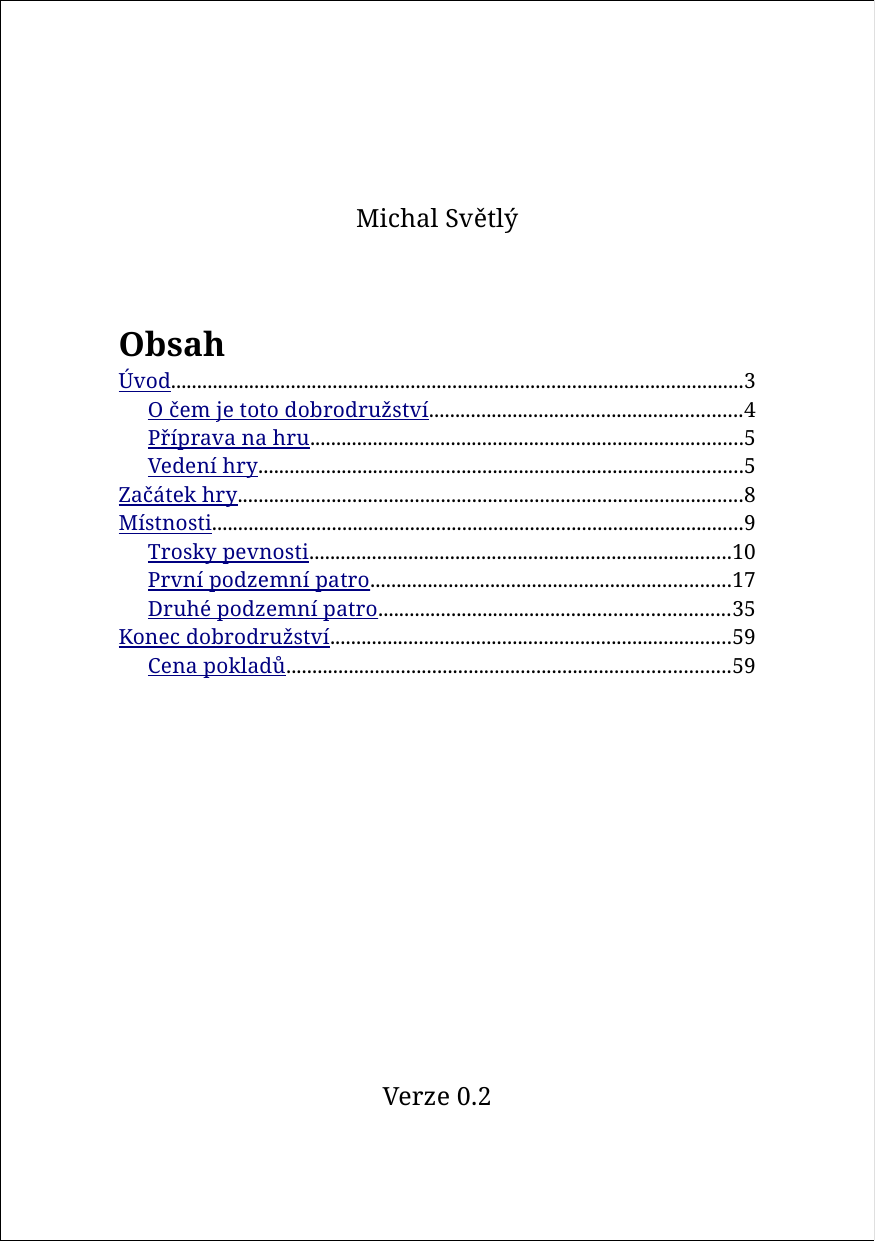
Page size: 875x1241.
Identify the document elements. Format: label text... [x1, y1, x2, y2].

text Druhé podzemní patro 35 [148, 594, 756, 622]
text Konec dobrodružství 59 [118, 622, 756, 651]
text Cena pokladů 59 [148, 651, 756, 679]
text Příprava na hru 5 [148, 423, 756, 452]
text Místnosti 9 [118, 508, 756, 537]
text Trosky pevnosti 10 [148, 537, 756, 565]
subtitle Obsah [118, 321, 756, 366]
text Úvod 3 [118, 366, 756, 395]
text První podzemní patro 17 [148, 565, 756, 594]
text Michal Světlý [118, 201, 756, 234]
text Vedení hry 5 [148, 452, 756, 480]
text O⁠ čem je toto dobrodružství 4 [148, 395, 756, 423]
text Začátek hry 8 [118, 480, 756, 508]
text Verze 0.2 [118, 1078, 756, 1112]
